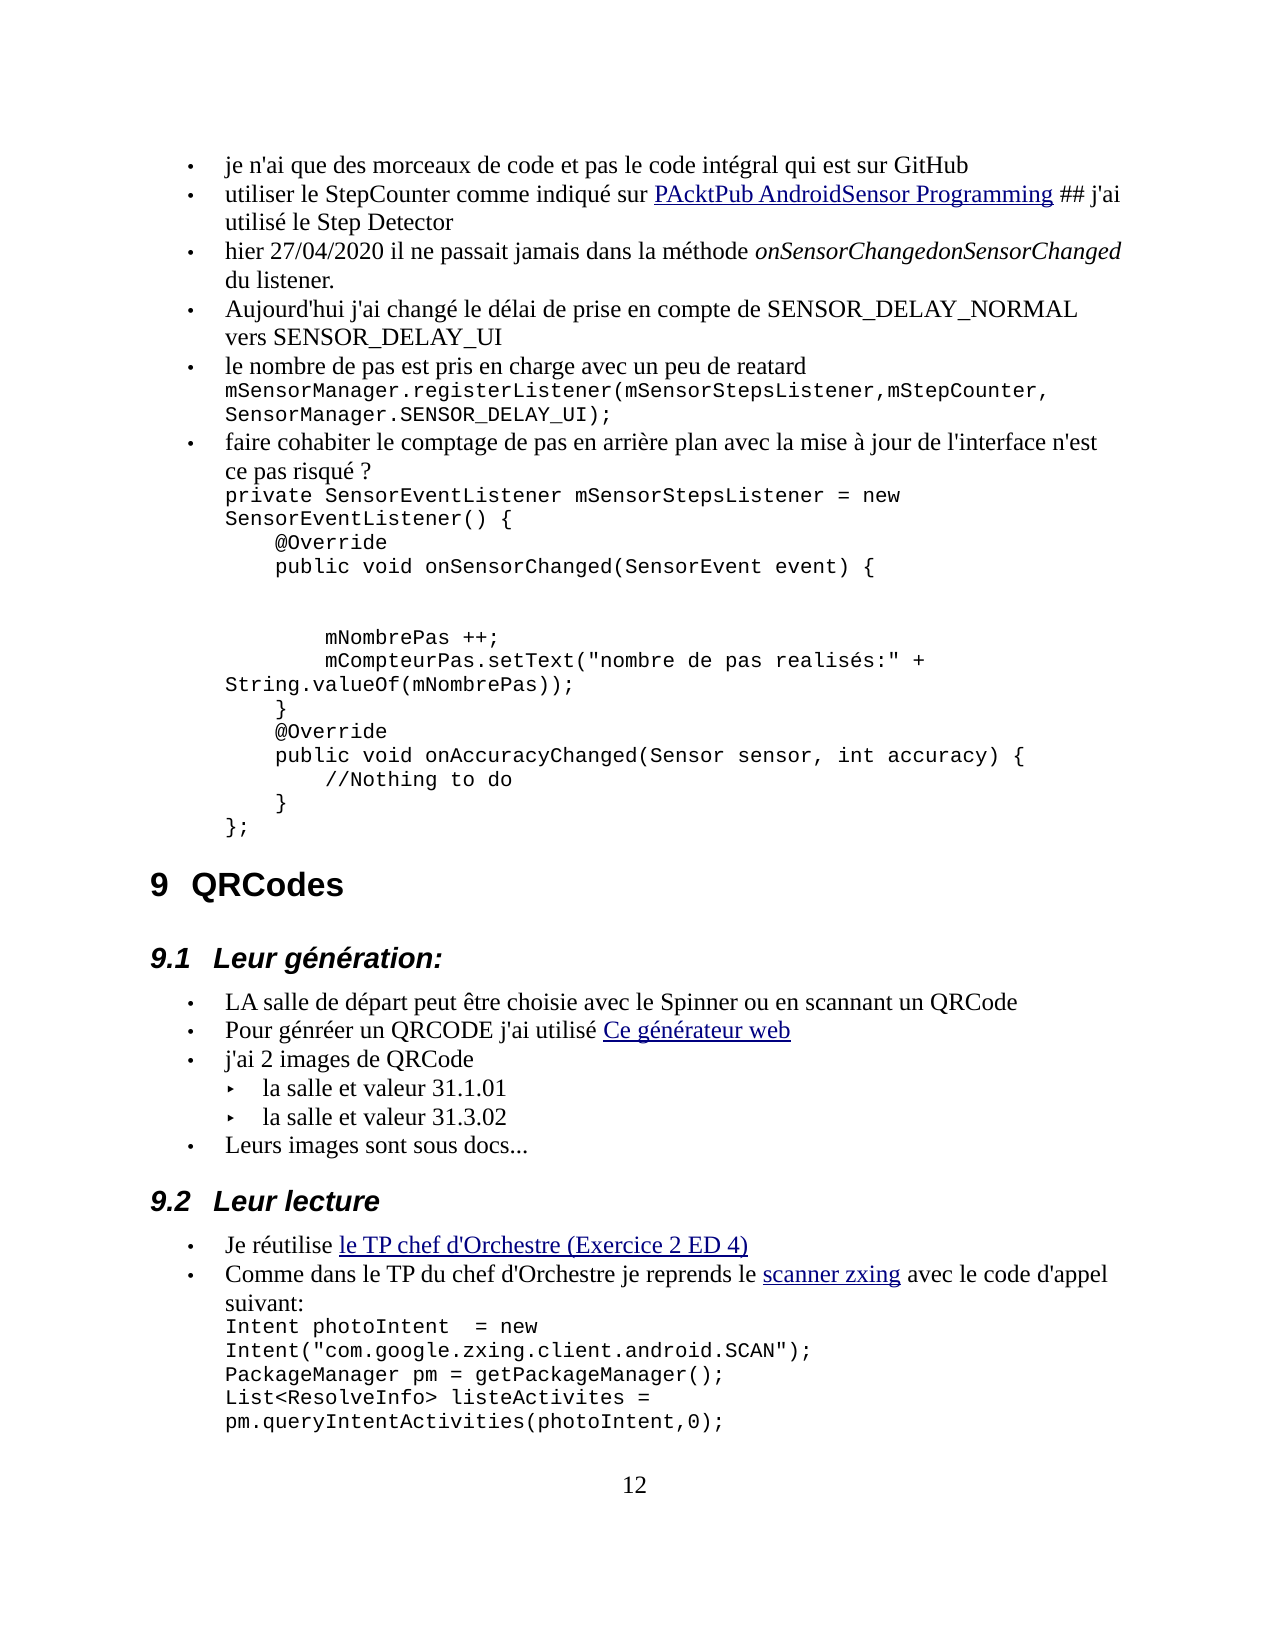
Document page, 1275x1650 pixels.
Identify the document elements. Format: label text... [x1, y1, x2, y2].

list utiliser le StepCounter comme indiqué sur PAcktPub AndroidSensor Programming ## j'ai utilisé le Step Detector [187, 179, 1125, 236]
list LA salle de départ peut être choisie avec le Spinner ou en scannant un QRCode [187, 987, 1125, 1015]
list mNombrePas ++; [187, 627, 1125, 650]
list la salle et valeur 31.1.01 [225, 1073, 1125, 1102]
list Comme dans le TP du chef d'Orchestre je reprends le scanner zxing avec le code d'appel suivant: [187, 1259, 1125, 1316]
list } [187, 792, 1125, 816]
list }; [187, 816, 1125, 839]
list public void onAccuracyChanged(Sensor sensor, int accuracy) { [187, 745, 1125, 768]
list Je réutilise le TP chef d'Orchestre (Exercice 2 ED 4) [187, 1230, 1125, 1259]
list mSensorManager.registerListener(mSensorStepsListener,mStepCounter, SensorManager.SENSOR_DELAY_UI); [187, 380, 1125, 427]
list List<ResolveInfo> listeActivites = pm.queryIntentActivities(photoIntent,0); [187, 1387, 1125, 1435]
subtitle Leur génération: [150, 941, 1125, 974]
list faire cohabiter le comptage de pas en arrière plan avec la mise à jour de l'interface n'est ce pas risqué ? [187, 427, 1125, 485]
list public void onSensorChanged(SensorEvent event) { [187, 556, 1125, 579]
list private SensorEventListener mSensorStepsListener = new SensorEventListener() { [187, 485, 1125, 532]
list //Nothing to do [187, 768, 1125, 792]
list j'ai 2 images de QRCode [187, 1044, 1125, 1073]
list @Override [187, 721, 1125, 745]
list } [187, 698, 1125, 721]
list le nombre de pas est pris en charge avec un peu de reatard [187, 351, 1125, 380]
list Aujourd'hui j'ai changé le délai de prise en compte de SENSOR_DELAY_NORMAL vers SENSOR_DELAY_UI [187, 294, 1125, 351]
list PackageManager pm = getPackageManager(); [187, 1364, 1125, 1387]
list je n'ai que des morceaux de code et pas le code intégral qui est sur GitHub [187, 150, 1125, 179]
subtitle QRCodes [150, 864, 1125, 903]
subtitle Leur lecture [150, 1184, 1125, 1218]
list Intent photoIntent = new Intent("com.google.zxing.client.android.SCAN"); [187, 1316, 1125, 1364]
list @Override [187, 532, 1125, 556]
list Leurs images sont sous docs... [187, 1130, 1125, 1159]
list mCompteurPas.setText("nombre de pas realisés:" + String.valueOf(mNombrePas)); [187, 650, 1125, 698]
list la salle et valeur 31.3.02 [225, 1102, 1125, 1130]
list hier 27/04/2020 il ne passait jamais dans la méthode onSensorChangedonSensorChanged du listener. [187, 236, 1125, 294]
list Pour génréer un QRCODE j'ai utilisé Ce générateur web [187, 1015, 1125, 1044]
